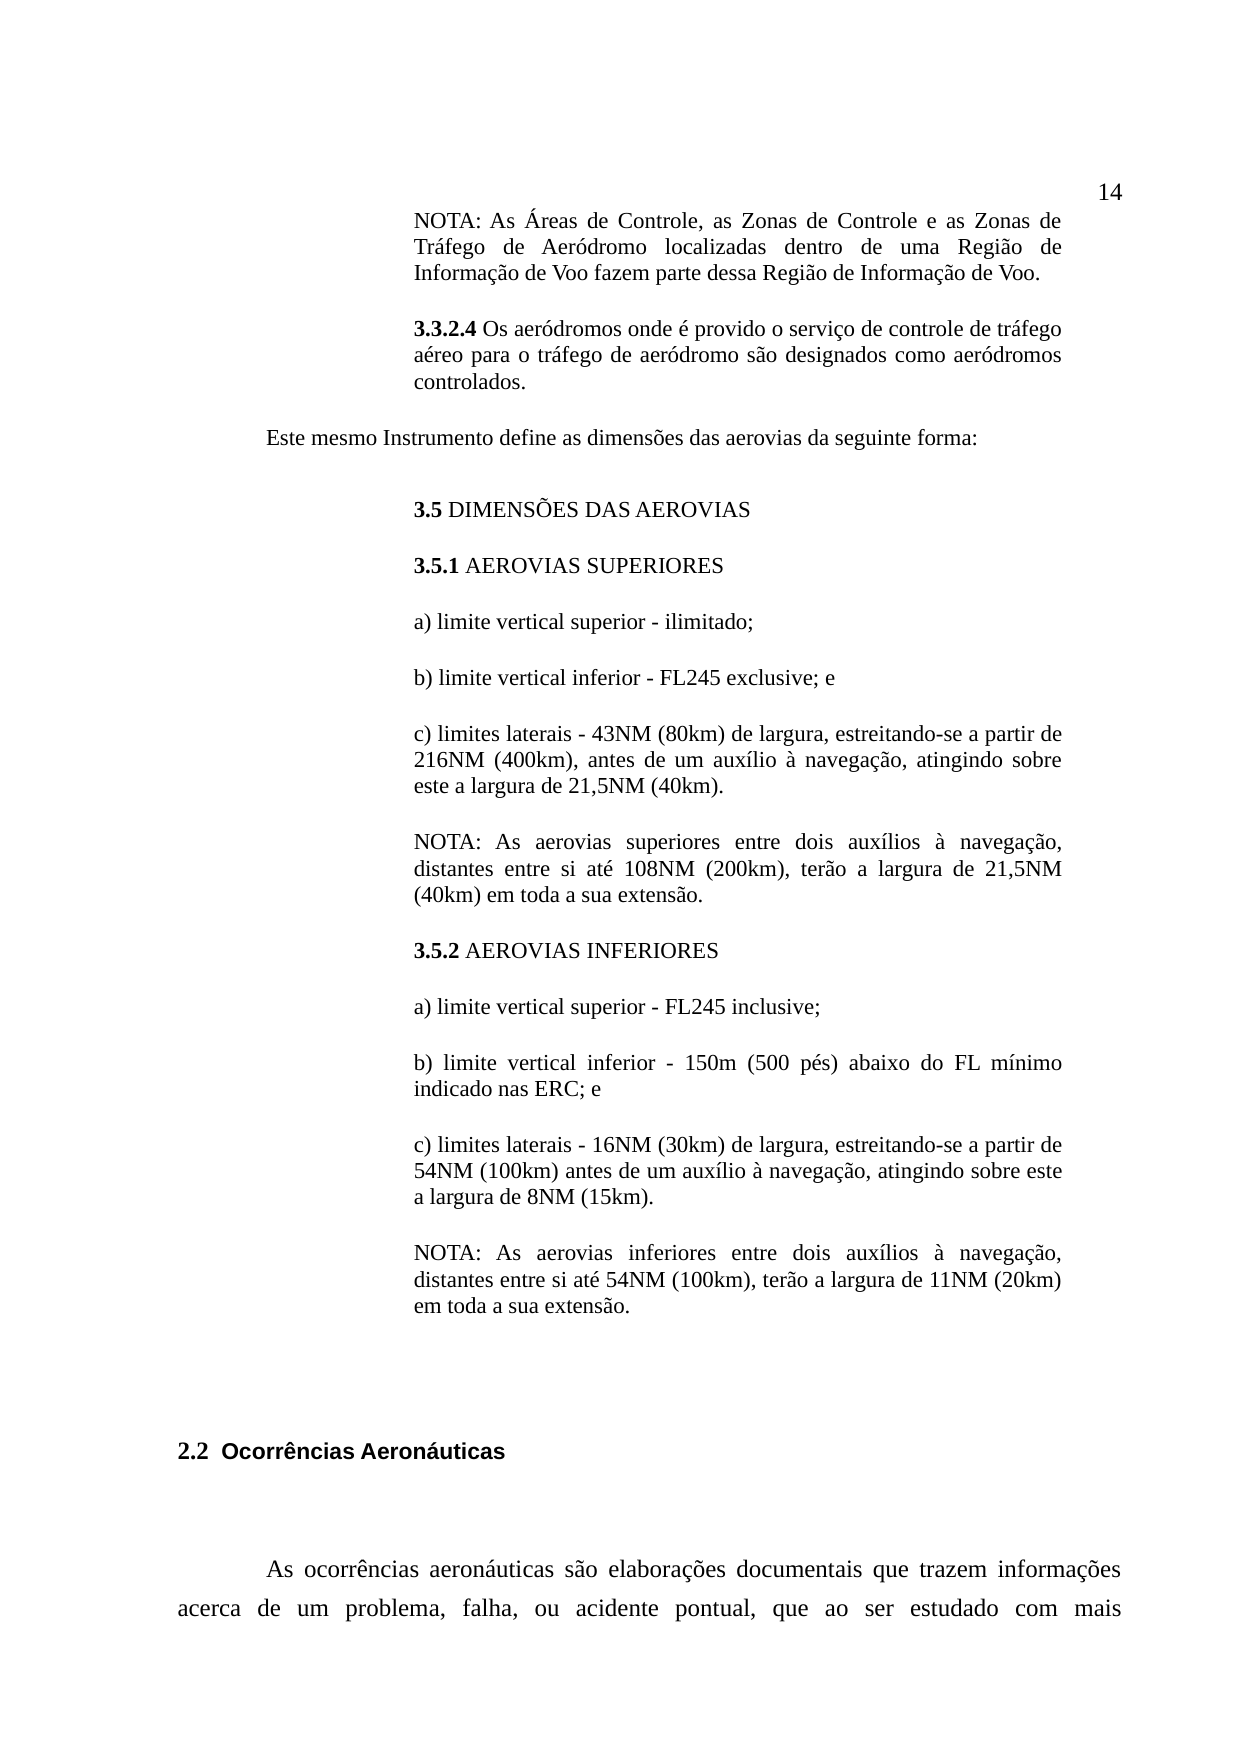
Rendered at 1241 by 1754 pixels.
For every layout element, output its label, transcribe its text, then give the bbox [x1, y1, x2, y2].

text b) limite vertical inferior - FL245 exclusive; e [413, 664, 1063, 690]
text NOTA: As aerovias superiores entre dois auxílios à navegação, distantes entre si até 108NM (200km), terão a largura de 21,5NM (40km) em toda a sua extensão. [413, 828, 1063, 907]
text 3.5.2 AEROVIAS INFERIORES [413, 937, 1063, 963]
text 3.5.1 AEROVIAS SUPERIORES [413, 552, 1063, 579]
text c) limites laterais - 16NM (30km) de largura, estreitando-se a partir de 54NM (100km) antes de um auxílio à navegação, atingindo sobre este a largura de 8NM (15km). [413, 1131, 1063, 1210]
text b) limite vertical inferior - 150m (500 pés) abaixo do FL mínimo indicado nas ERC; e [413, 1048, 1063, 1101]
text c) limites laterais - 43NM (80km) de largura, estreitando-se a partir de 216NM (400km), antes de um auxílio à navegação, atingindo sobre este a largura de 21,5NM (40km). [413, 720, 1063, 799]
subtitle Ocorrências Aeronáuticas [177, 1436, 1122, 1465]
text NOTA: As Áreas de Controle, as Zonas de Controle e as Zonas de Tráfego de Aeródromo localizadas dentro de uma Região de Informação de Voo fazem parte dessa Região de Informação de Voo. [413, 207, 1063, 286]
text 3.3.2.4 Os aeródromos onde é provido o serviço de controle de tráfego aéreo para o tráfego de aeródromo são designados como aeródromos controlados. [413, 315, 1063, 394]
text NOTA: As aerovias inferiores entre dois auxílios à navegação, distantes entre si até 54NM (100km), terão a largura de 11NM (20km) em toda a sua extensão. [413, 1239, 1063, 1318]
text a) limite vertical superior - FL245 inclusive; [413, 993, 1063, 1019]
text As ocorrências aeronáuticas são elaborações documentais que trazem informações acerca de um problema, falha, ou acidente pontual, que ao ser estudado com mais [177, 1554, 1122, 1622]
text Este mesmo Instrumento define as dimensões das aerovias da seguinte forma: [177, 424, 1122, 450]
text a) limite vertical superior - ilimitado; [413, 608, 1063, 634]
text 3.5 DIMENSÕES DAS AEROVIAS [413, 496, 1063, 523]
